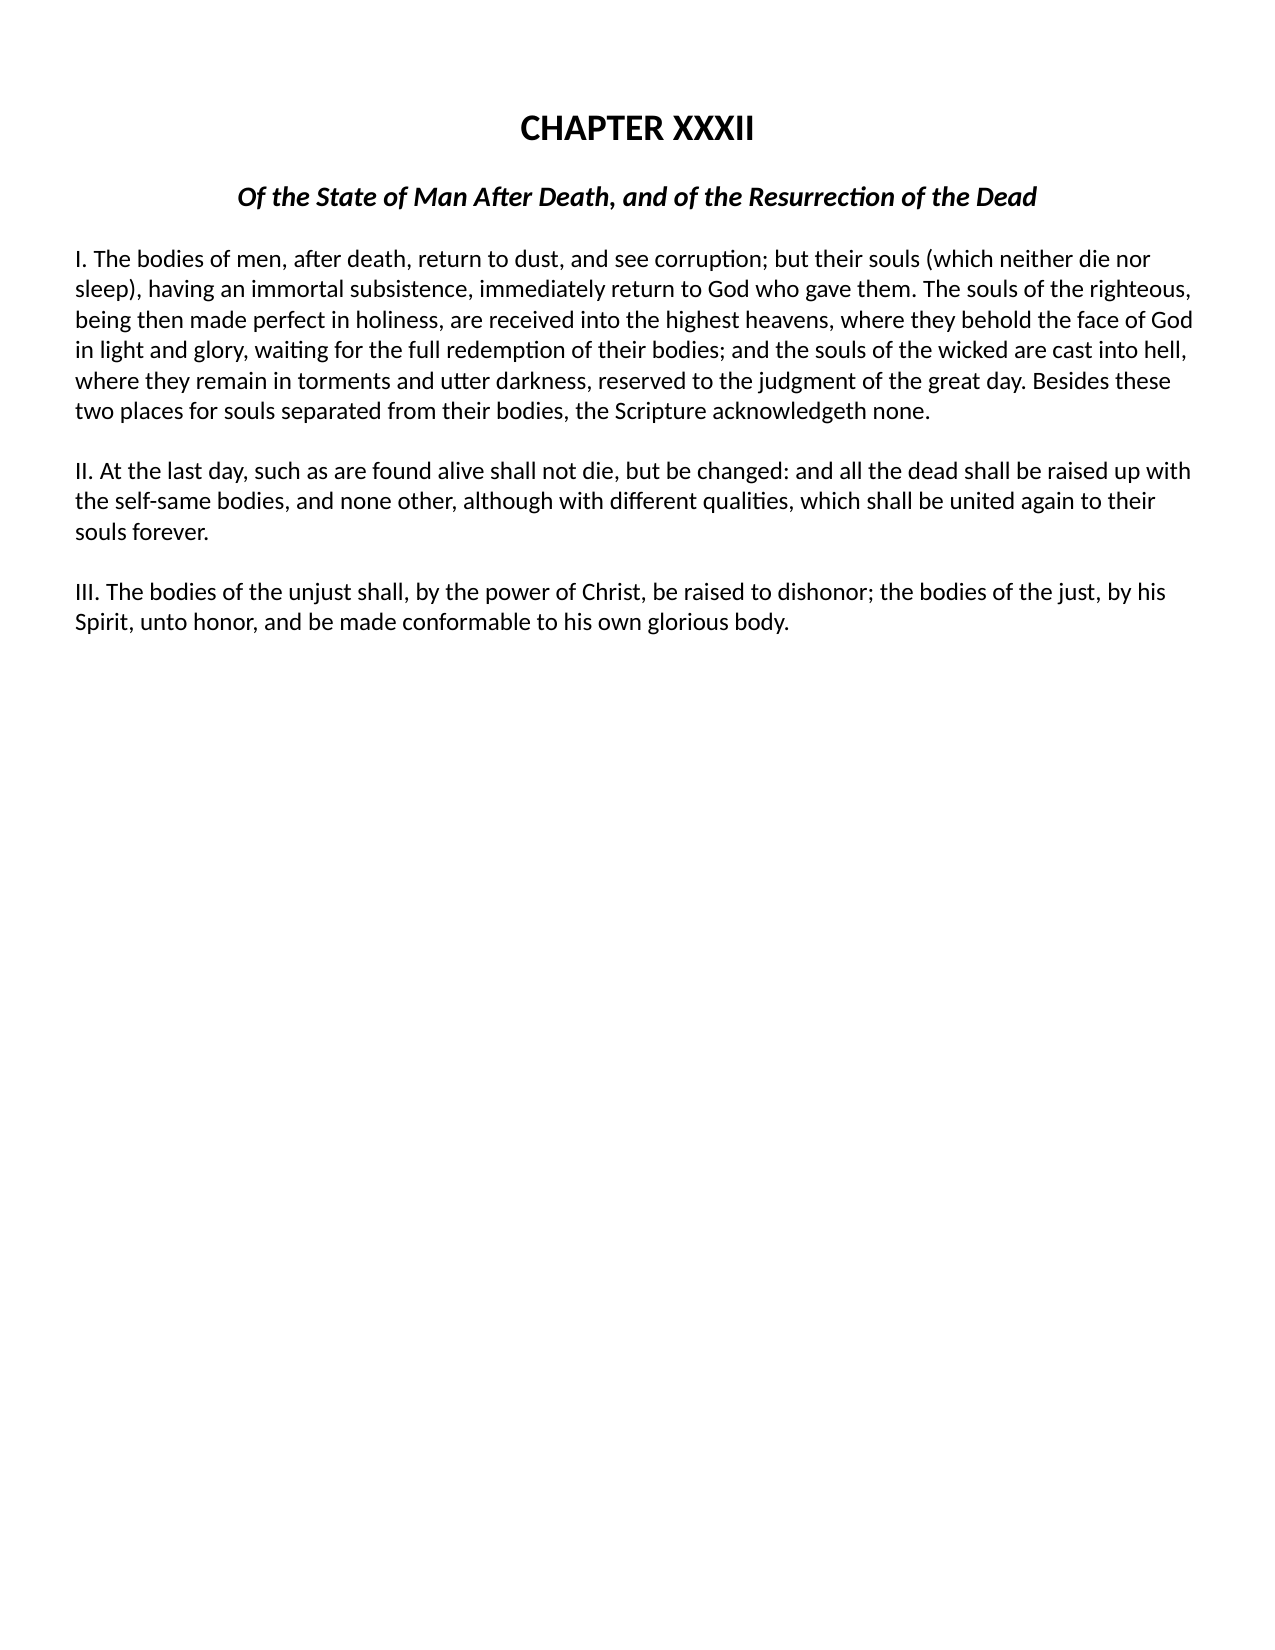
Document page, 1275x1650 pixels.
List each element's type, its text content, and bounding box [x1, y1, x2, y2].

text II. At the last day, such as are found alive shall not die, but be changed: and all the dead shall be raised up with the self-same bodies, and none other, although with different qualities, which shall be united again to their souls forever. [75, 455, 1200, 547]
text I. The bodies of men, after death, return to dust, and see corruption; but their souls (which neither die nor sleep), having an immortal subsistence, immediately return to God who gave them. The souls of the righteous, being then made perfect in holiness, are received into the highest heavens, where they behold the face of God in light and glory, waiting for the full redemption of their bodies; and the souls of the wicked are cast into hell, where they remain in torments and utter darkness, reserved to the judgment of the great day. Besides these two places for souls separated from their bodies, the Scripture acknowledgeth none. [75, 243, 1200, 426]
subtitle Of the State of Man After Death, and of the Resurrection of the Dead [75, 179, 1200, 213]
text III. The bodies of the unjust shall, by the power of Christ, be raised to dishonor; the bodies of the just, by his Spirit, unto honor, and be made conformable to his own glorious body. [75, 576, 1200, 637]
subtitle CHAPTER XXXII [75, 104, 1200, 150]
